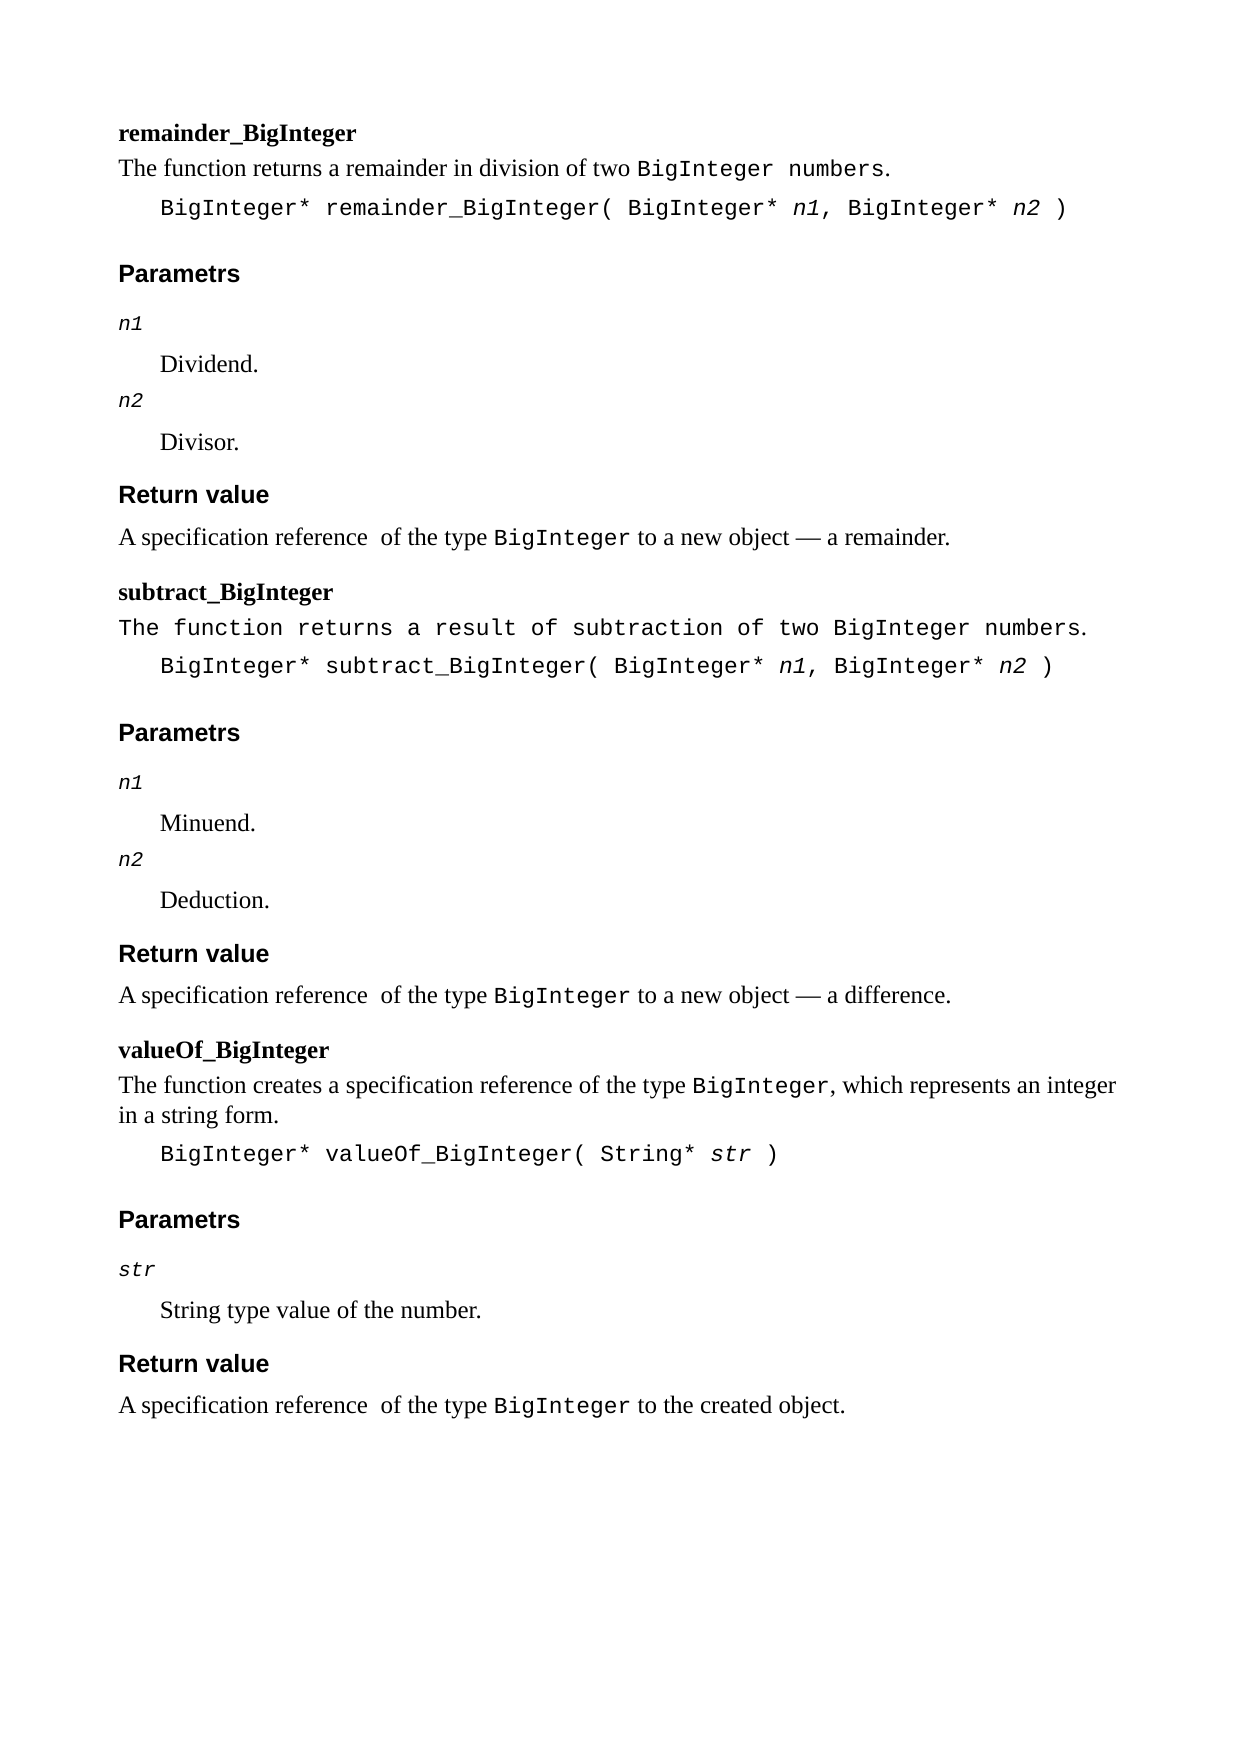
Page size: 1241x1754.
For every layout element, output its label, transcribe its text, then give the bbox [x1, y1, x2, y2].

text Divisor. [159, 427, 1122, 455]
text A specification reference of the type BigInteger to the created object. [118, 1390, 1122, 1420]
text BigInteger* remainder_BigInteger( BigInteger* n1, BigInteger* n2 ) [160, 196, 1122, 222]
text n1 [118, 313, 1122, 337]
text n2 [118, 849, 1122, 873]
text The function returns a result of subtraction of two BigInteger numbers. [118, 612, 1122, 642]
subtitle Parametrs [118, 718, 1122, 747]
subtitle valueOf_BigInteger [118, 1035, 1122, 1064]
text String type value of the number. [159, 1295, 1122, 1324]
text A specification reference of the type BigInteger to a new object — a difference. [118, 980, 1122, 1010]
subtitle Parametrs [118, 1205, 1122, 1234]
text Minuend. [159, 808, 1122, 837]
text The function returns a remainder in division of two BigInteger numbers. [118, 153, 1122, 183]
text str [118, 1259, 1122, 1283]
text The function creates a specification reference of the type BigInteger, which represents an integer in a string form. [118, 1070, 1122, 1129]
text BigInteger* valueOf_BigInteger( String* str ) [160, 1142, 1122, 1168]
text Deduction. [159, 885, 1122, 914]
subtitle subtract_BigInteger [118, 577, 1122, 606]
subtitle remainder_BigInteger [118, 118, 1122, 147]
subtitle Return value [118, 939, 1122, 968]
text A specification reference of the type BigInteger to a new object — a remainder. [118, 522, 1122, 552]
text Dividend. [159, 349, 1122, 378]
subtitle Parametrs [118, 259, 1122, 288]
text n2 [118, 390, 1122, 414]
subtitle Return value [118, 480, 1122, 509]
subtitle Return value [118, 1349, 1122, 1378]
text n1 [118, 772, 1122, 795]
text BigInteger* subtract_BigInteger( BigInteger* n1, BigInteger* n2 ) [160, 654, 1122, 680]
